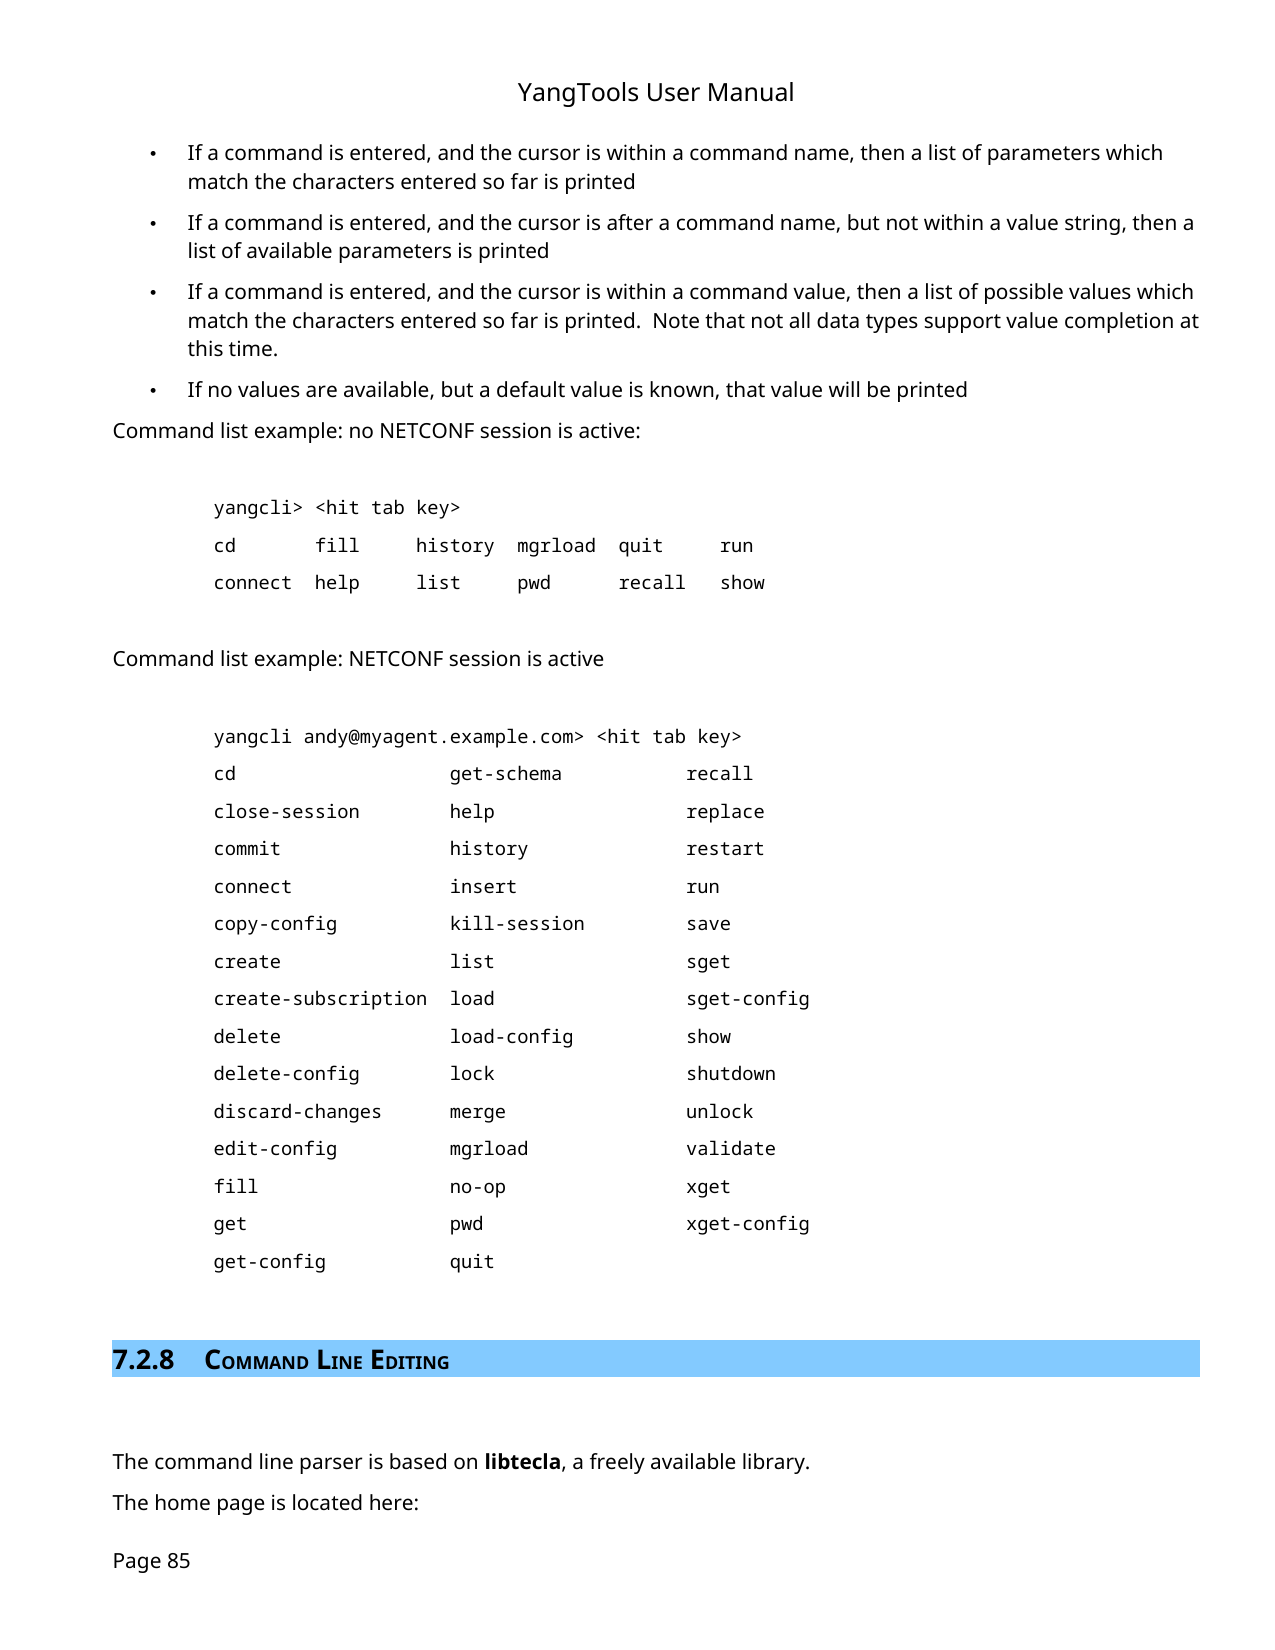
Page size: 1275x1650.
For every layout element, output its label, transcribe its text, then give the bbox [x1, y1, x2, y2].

text connect help list pwd recall show [139, 569, 1200, 595]
text The home page is located here: [112, 1488, 1200, 1516]
list If a command is entered, and the cursor is after a command name, but not within a value string, then a list of available parameters is printed [150, 208, 1200, 265]
text yangcli> <hit tab key> [139, 494, 1200, 520]
text discard-changes merge unlock [139, 1098, 1200, 1123]
list If a command is entered, and the cursor is within a command name, then a list of parameters which match the characters entered so far is printed [150, 138, 1200, 195]
text edit-config mgrload validate [139, 1135, 1200, 1161]
text connect insert run [139, 873, 1200, 898]
subtitle Command Line Editing [112, 1340, 1200, 1377]
text delete load-config show [139, 1023, 1200, 1048]
text commit history restart [139, 835, 1200, 861]
text create-subscription load sget-config [139, 985, 1200, 1011]
text Command list example: NETCONF session is active [112, 644, 1200, 673]
list If a command is entered, and the cursor is within a command value, then a list of possible values which match the characters entered so far is printed. Note that not all data types support value completion at this time. [150, 277, 1200, 363]
text close-session help replace [139, 798, 1200, 823]
text copy-config kill-session save [139, 910, 1200, 936]
text The command line parser is based on libtecla, a freely available library. [112, 1447, 1200, 1476]
text get-config quit [139, 1248, 1200, 1273]
text yangcli andy@myagent.example.com> <hit tab key> [139, 723, 1200, 748]
text fill no-op xget [139, 1173, 1200, 1198]
text create list sget [139, 948, 1200, 973]
text cd fill history mgrload quit run [139, 532, 1200, 557]
list If no values are available, but a default value is known, that value will be printed [150, 375, 1200, 403]
text delete-config lock shutdown [139, 1060, 1200, 1086]
text cd get-schema recall [139, 760, 1200, 786]
text Command list example: no NETCONF session is active: [112, 416, 1200, 444]
text get pwd xget-config [139, 1210, 1200, 1236]
